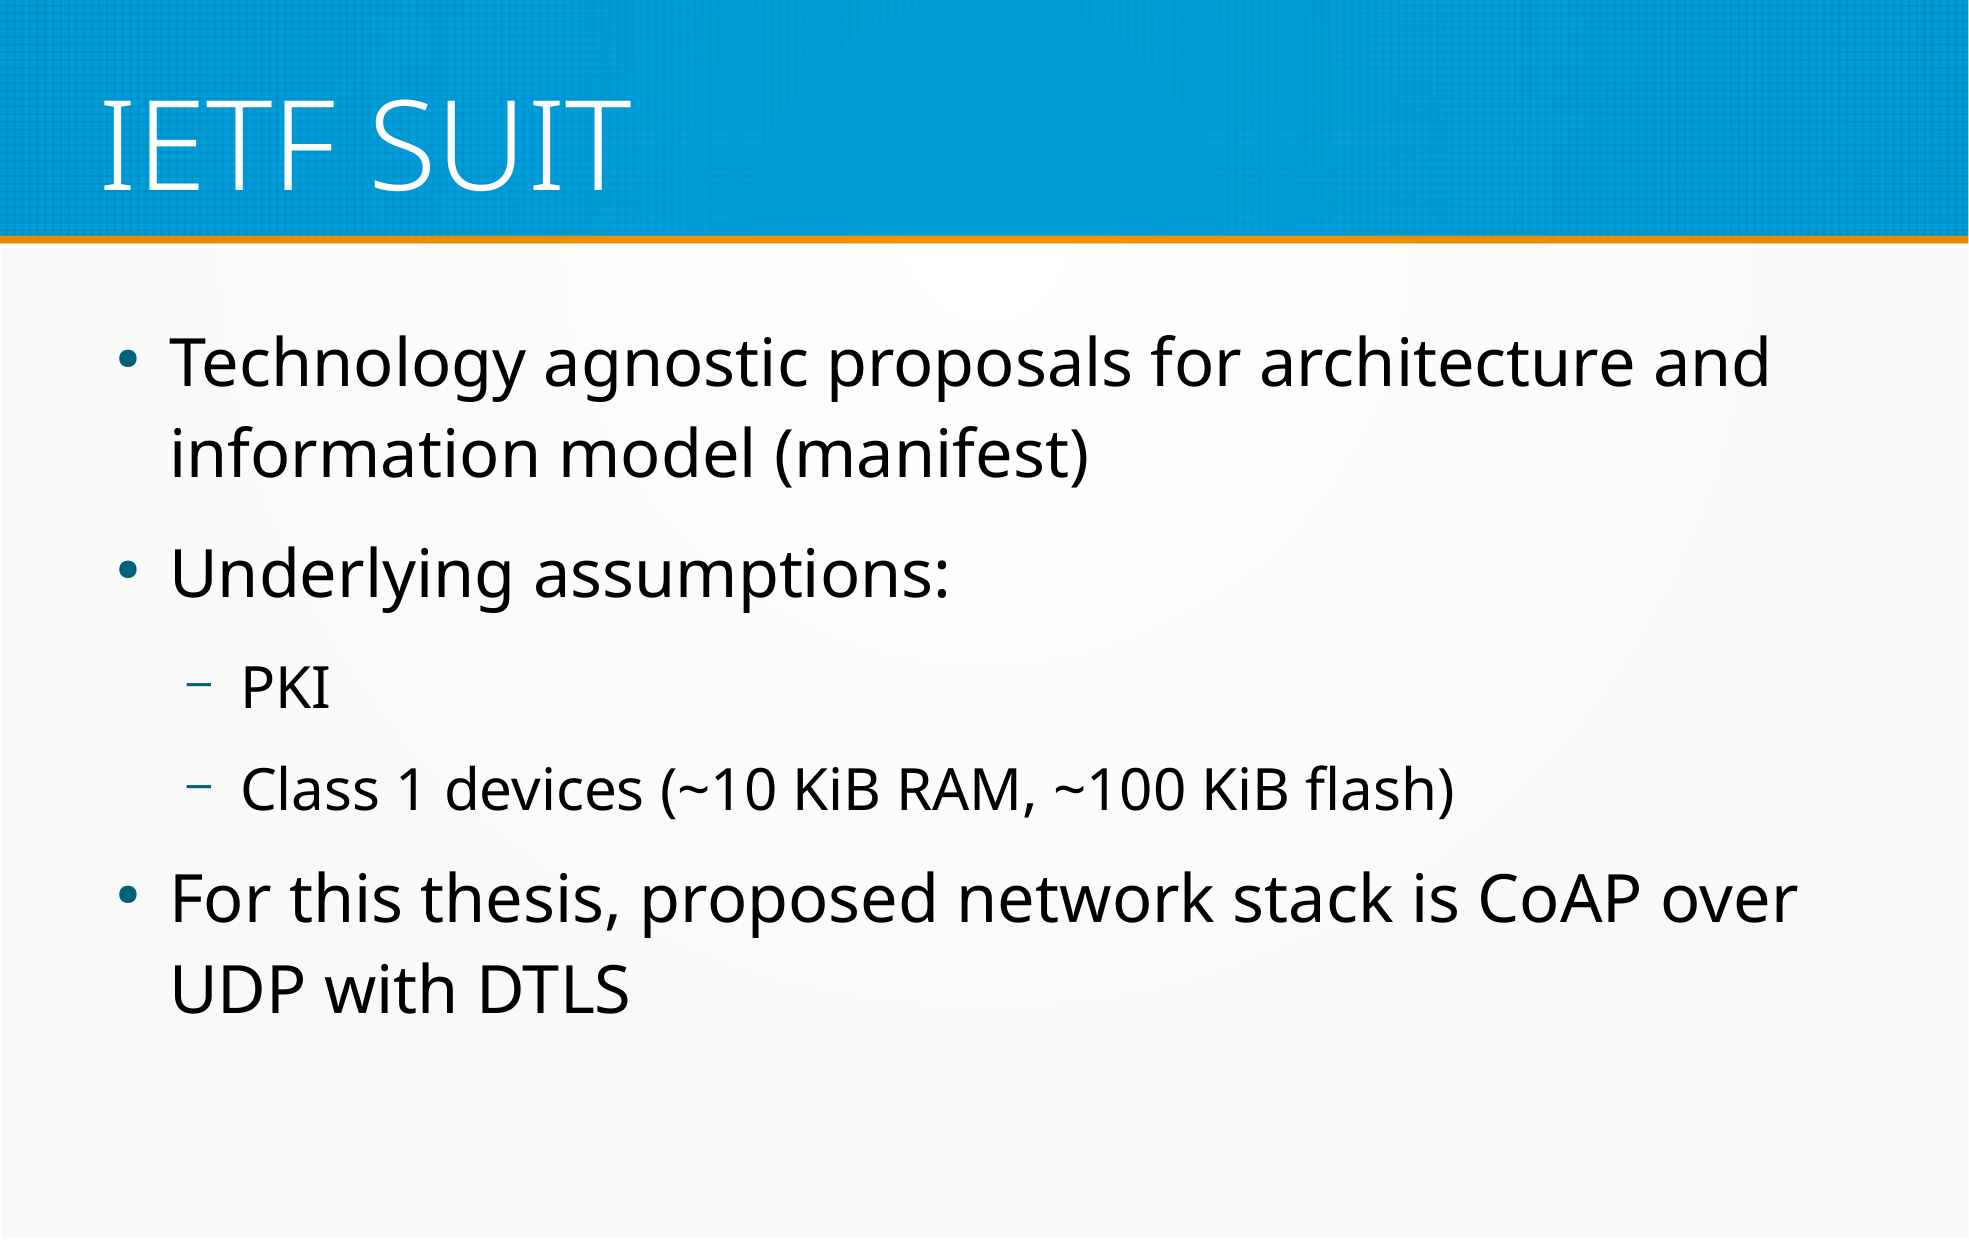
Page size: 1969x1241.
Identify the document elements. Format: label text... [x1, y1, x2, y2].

picture [0, 236, 1969, 1241]
title IETF SUIT [98, 19, 1870, 227]
list Technology agnostic proposals for architecture and information model (manifest) Underlying assumptions: PKI Class 1 devices (~10 KiB RAM, ~100 KiB flash) For this thesis, proposed network stack is CoAP over UDP with DTLS [98, 315, 1861, 1081]
